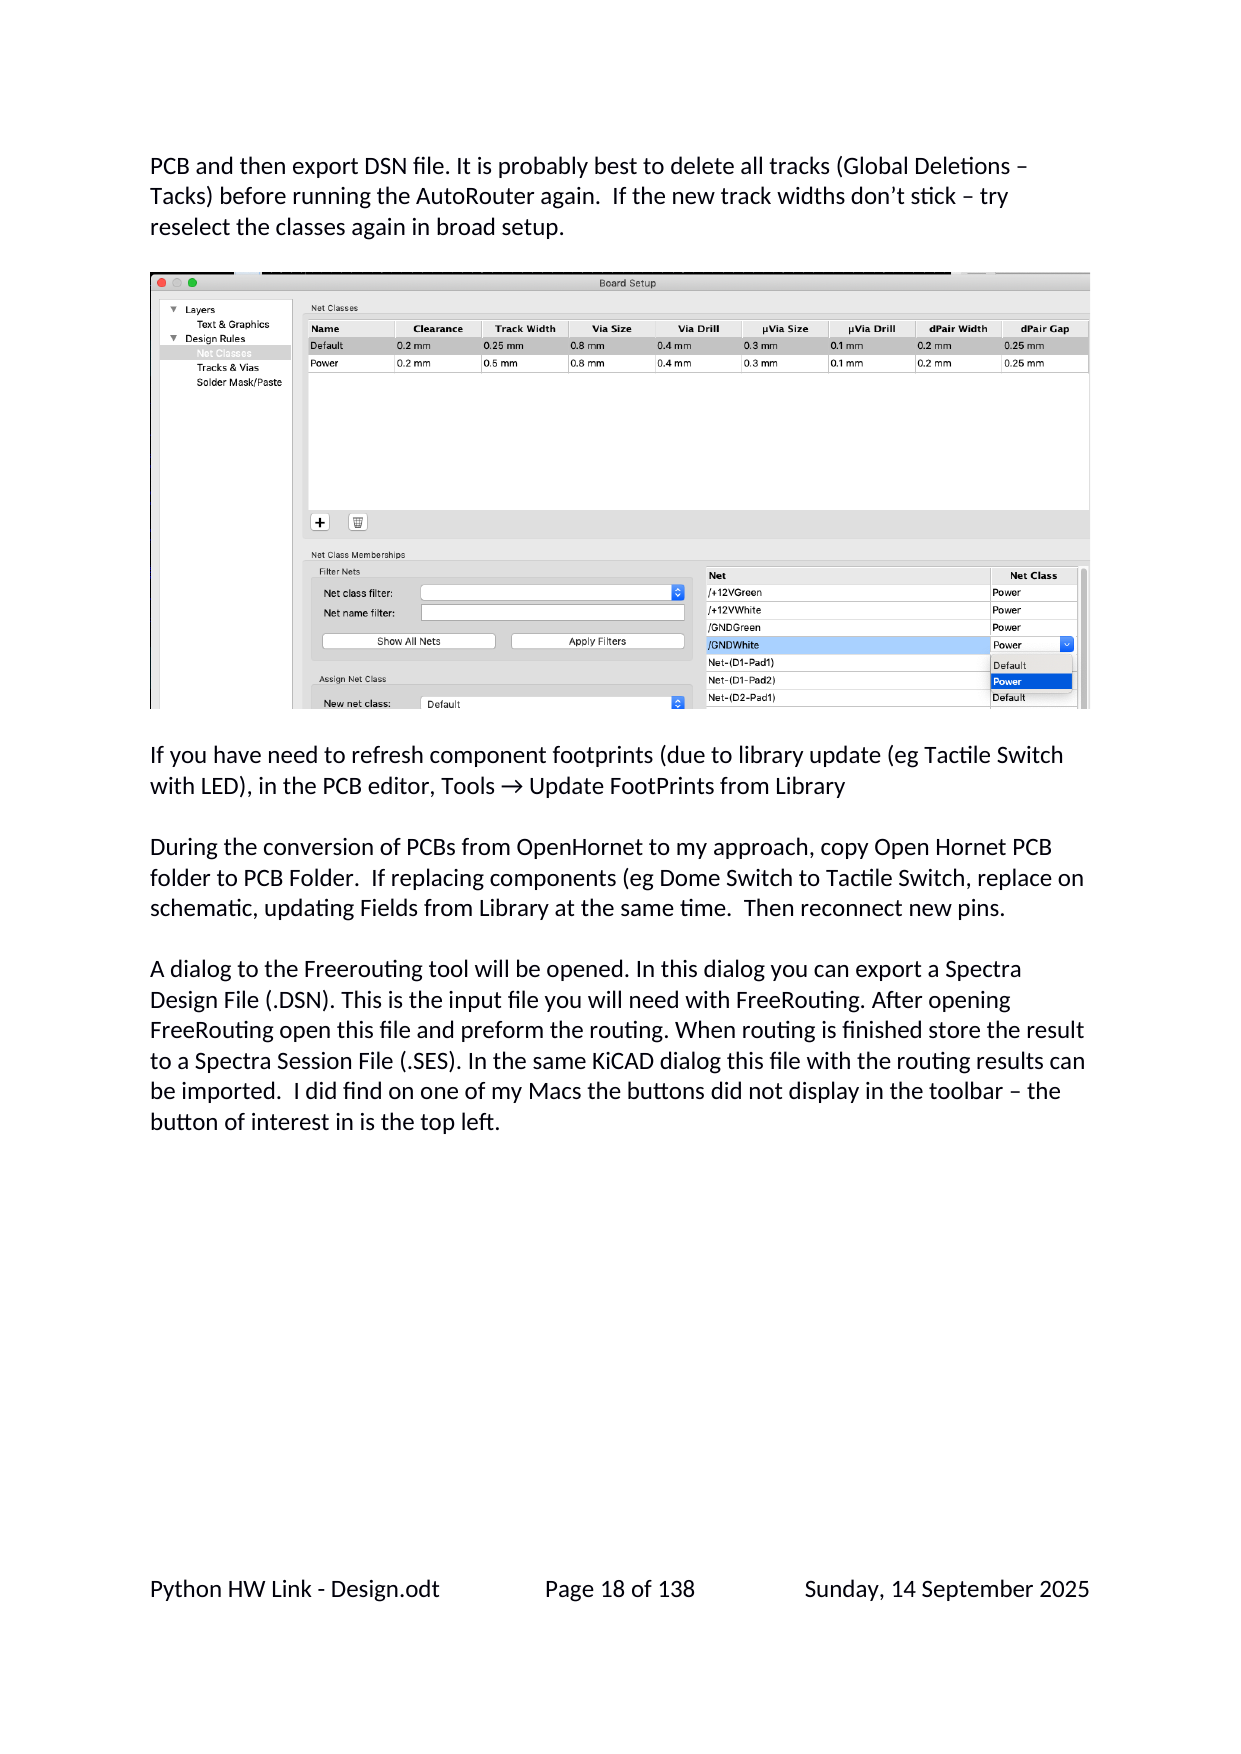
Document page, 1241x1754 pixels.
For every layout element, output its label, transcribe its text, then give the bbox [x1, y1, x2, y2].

text A dialog to the Freerouting tool will be opened. In this dialog you can export a Spectra Design File (.DSN). This is the input file you will need with FreeRouting. After opening FreeRouting open this file and preform the routing. When routing is finished store the result to a Spectra Session File (.SES). In the same KiCAD dialog this file with the routing results can be imported. I did find on one of my Macs the buttons did not display in the toolbar – the button of interest in is the top left. [150, 953, 1090, 1136]
text During the conversion of PCBs from OpenHornet to my approach, copy Open Hornet PCB folder to PCB Folder. If replacing components (eg Dome Switch to Tactile Switch, replace on schematic, updating Fields from Library at the same time. Then reconnect new pins. [150, 831, 1090, 923]
text If you have need to refresh component footprints (due to library update (eg Tactile Switch with LED), in the PCB editor, Tools → Update FootPrints from Library [150, 739, 1090, 801]
picture [150, 272, 1091, 709]
text PCB and then export DSN file. It is probably best to delete all tracks (Global Deletions – Tacks) before running the AutoRouter again. If the new track widths don’t stick – try reselect the classes again in broad setup. [150, 150, 1090, 242]
